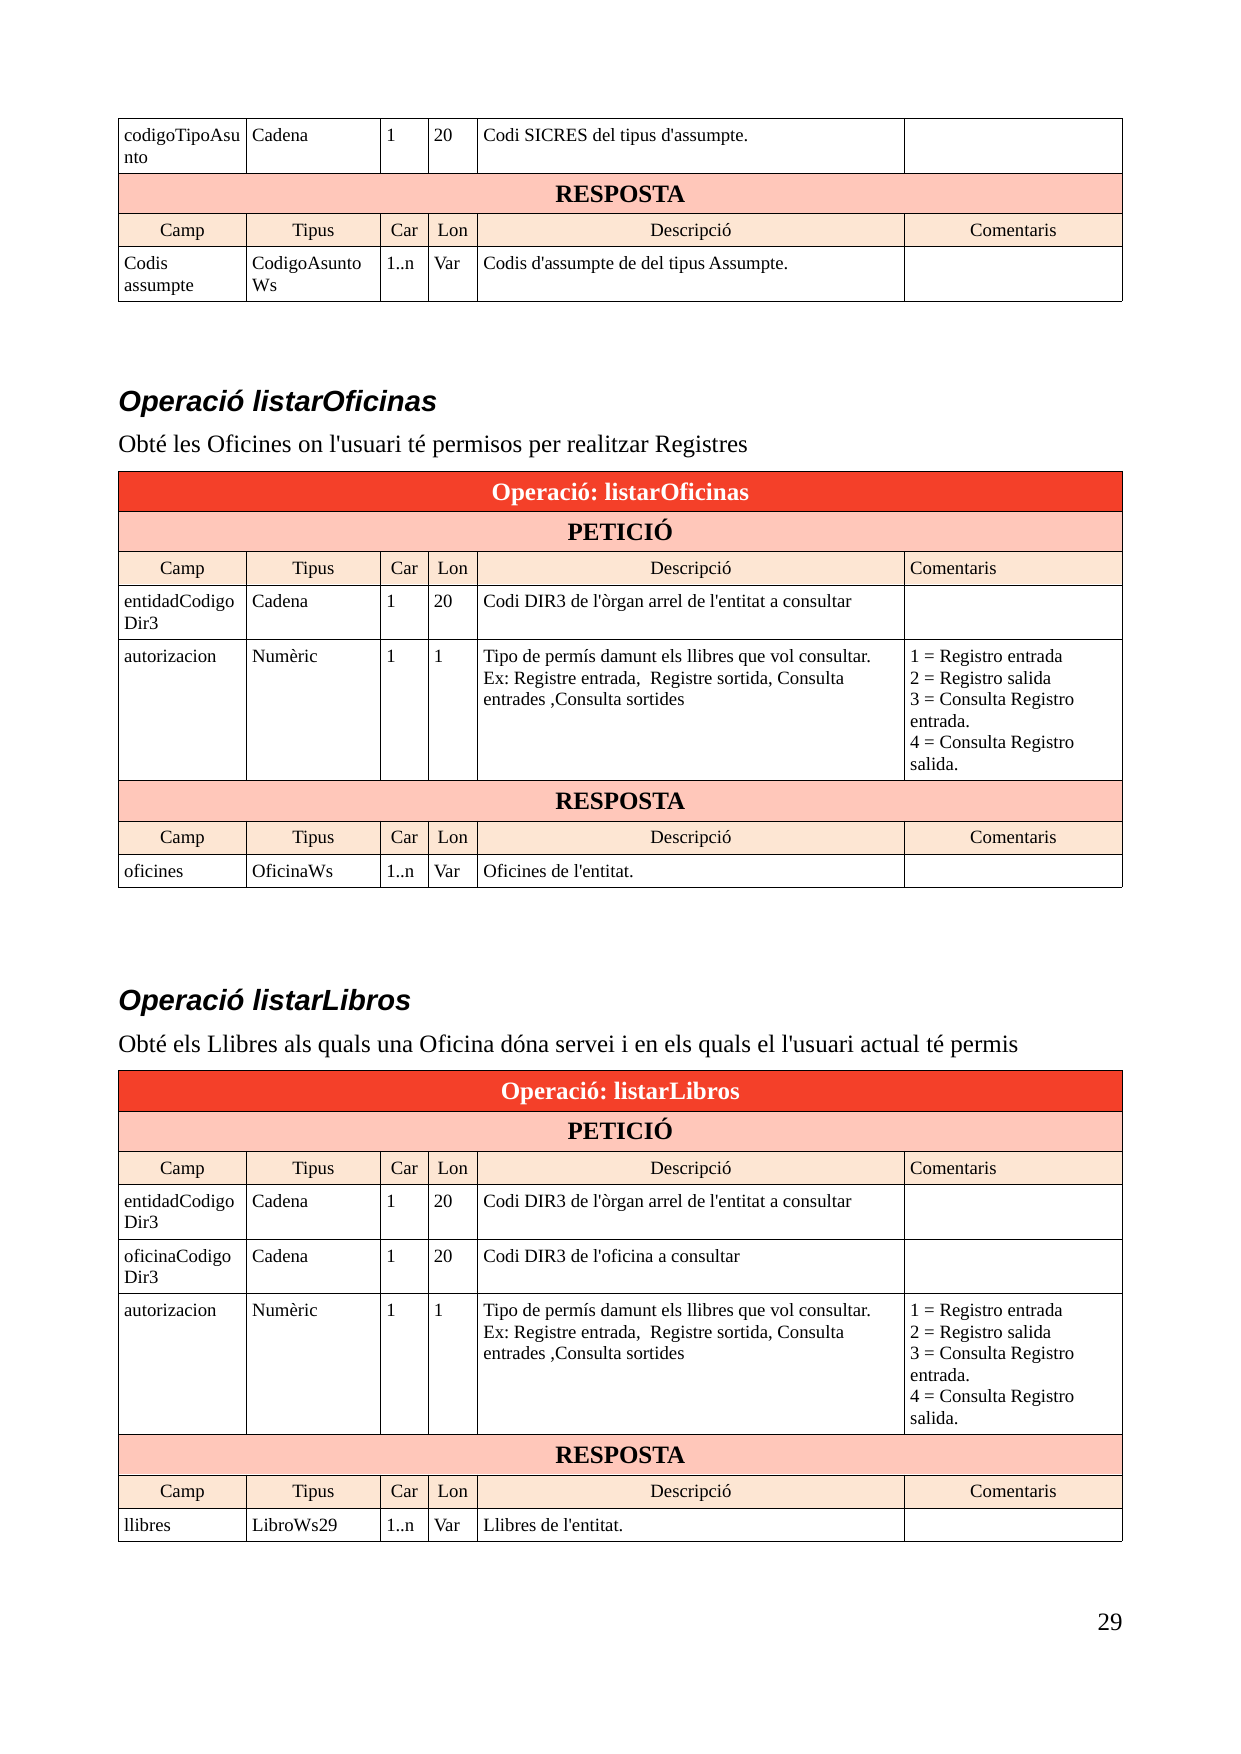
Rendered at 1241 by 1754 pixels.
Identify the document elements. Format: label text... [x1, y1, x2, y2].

table_cell [905, 247, 1122, 301]
table_cell 1 [381, 1185, 428, 1239]
table_cell 1 [381, 640, 428, 780]
table_cell Tipo de permís damunt els llibres que vol consultar. Ex: Registre entrada, Registre sortida, Consulta entrades ,Consulta sortides [478, 640, 904, 780]
table_cell autorizacion [119, 640, 246, 780]
table_cell Descripció [478, 552, 904, 584]
table_cell oficinaCodigoDir3 [119, 1240, 246, 1293]
table_header Operació: listarOficinas [119, 472, 1122, 511]
table_cell Car [381, 214, 428, 246]
table_cell [905, 855, 1122, 887]
table_cell Cadena [247, 1240, 380, 1293]
table_cell Codi DIR3 de l'òrgan arrel de l'entitat a consultar [478, 1185, 904, 1239]
subtitle Operació listarLibros [118, 983, 1122, 1016]
table_cell CodigoAsuntoWs [247, 247, 380, 301]
table_cell [905, 1240, 1122, 1293]
table_cell Tipus [247, 214, 380, 246]
table_cell [905, 1509, 1122, 1541]
table_cell Lon [429, 552, 477, 584]
table_cell 1 [429, 640, 477, 780]
table_cell Comentaris [905, 552, 1122, 584]
table_cell [905, 119, 1122, 173]
table_cell PETICIÓ [119, 1112, 1122, 1151]
table_cell 20 [429, 119, 477, 173]
table_cell Lon [429, 214, 477, 246]
table_cell Lon [429, 1152, 477, 1184]
table_cell Tipo de permís damunt els llibres que vol consultar. Ex: Registre entrada, Registre sortida, Consulta entrades ,Consulta sortides [478, 1294, 904, 1434]
table_cell Car [381, 1476, 428, 1508]
table_cell Descripció [478, 1476, 904, 1508]
table_cell RESPOSTA [119, 1435, 1122, 1474]
table_cell [905, 586, 1122, 639]
table_cell entidadCodigoDir3 [119, 586, 246, 639]
table_cell Comentaris [905, 214, 1122, 246]
table_header Operació: listarLibros [119, 1071, 1122, 1111]
text Obté els Llibres als quals una Oficina dóna servei i en els quals el l'usuari actual té permis [118, 1029, 1122, 1058]
table_cell oficines [119, 855, 246, 887]
table_cell Descripció [478, 822, 904, 854]
table_cell entidadCodigoDir3 [119, 1185, 246, 1239]
table_cell codigoTipoAsunto [119, 119, 246, 173]
table_cell Camp [119, 552, 246, 584]
table_cell 1..n [381, 855, 428, 887]
table_cell Lon [429, 1476, 477, 1508]
table_cell LibroWs29 [247, 1509, 380, 1541]
table_cell Tipus [247, 1476, 380, 1508]
table_cell [905, 1185, 1122, 1239]
table_cell 1..n [381, 1509, 428, 1541]
table_cell 1 [381, 119, 428, 173]
table_cell Cadena [247, 119, 380, 173]
table_cell Codi DIR3 de l'oficina a consultar [478, 1240, 904, 1293]
table_cell Car [381, 1152, 428, 1184]
table_cell 1 = Registro entrada 2 = Registro salida 3 = Consulta Registro entrada. 4 = Consulta Registro salida. [905, 640, 1122, 780]
text Obté les Oficines on l'usuari té permisos per realitzar Registres [118, 429, 1122, 458]
table_cell Numèric [247, 1294, 380, 1434]
table_cell 1 [381, 1294, 428, 1434]
table_cell 1 [429, 1294, 477, 1434]
table_cell Camp [119, 1476, 246, 1508]
table_cell Numèric [247, 640, 380, 780]
table_cell Var [429, 855, 477, 887]
table_cell Camp [119, 1152, 246, 1184]
table_cell OficinaWs [247, 855, 380, 887]
table_cell Car [381, 552, 428, 584]
table_cell Codis assumpte [119, 247, 246, 301]
table_cell Tipus [247, 1152, 380, 1184]
table_cell Oficines de l'entitat. [478, 855, 904, 887]
table_cell Codi DIR3 de l'òrgan arrel de l'entitat a consultar [478, 586, 904, 639]
table_cell RESPOSTA [119, 781, 1122, 821]
table_cell Lon [429, 822, 477, 854]
table_cell 1 = Registro entrada 2 = Registro salida 3 = Consulta Registro entrada. 4 = Consulta Registro salida. [905, 1294, 1122, 1434]
table_cell Comentaris [905, 822, 1122, 854]
table_cell Camp [119, 822, 246, 854]
table_cell 20 [429, 586, 477, 639]
table_cell 1 [381, 586, 428, 639]
subtitle Operació listarOficinas [118, 383, 1122, 417]
table_cell Tipus [247, 822, 380, 854]
table_cell Cadena [247, 1185, 380, 1239]
table_cell llibres [119, 1509, 246, 1541]
table_cell 1..n [381, 247, 428, 301]
table_cell RESPOSTA [119, 174, 1122, 213]
table_cell Var [429, 1509, 477, 1541]
table_cell Camp [119, 214, 246, 246]
table_cell Descripció [478, 1152, 904, 1184]
table_cell autorizacion [119, 1294, 246, 1434]
table_cell Cadena [247, 586, 380, 639]
table_cell PETICIÓ [119, 512, 1122, 551]
table_cell 20 [429, 1185, 477, 1239]
table_cell Tipus [247, 552, 380, 584]
table_cell Descripció [478, 214, 904, 246]
table_cell 1 [381, 1240, 428, 1293]
table_cell Car [381, 822, 428, 854]
table_cell 20 [429, 1240, 477, 1293]
table_cell Codis d'assumpte de del tipus Assumpte. [478, 247, 904, 301]
table_cell Llibres de l'entitat. [478, 1509, 904, 1541]
table_cell Comentaris [905, 1476, 1122, 1508]
table_cell Var [429, 247, 477, 301]
table_cell Comentaris [905, 1152, 1122, 1184]
table_cell Codi SICRES del tipus d'assumpte. [478, 119, 904, 173]
